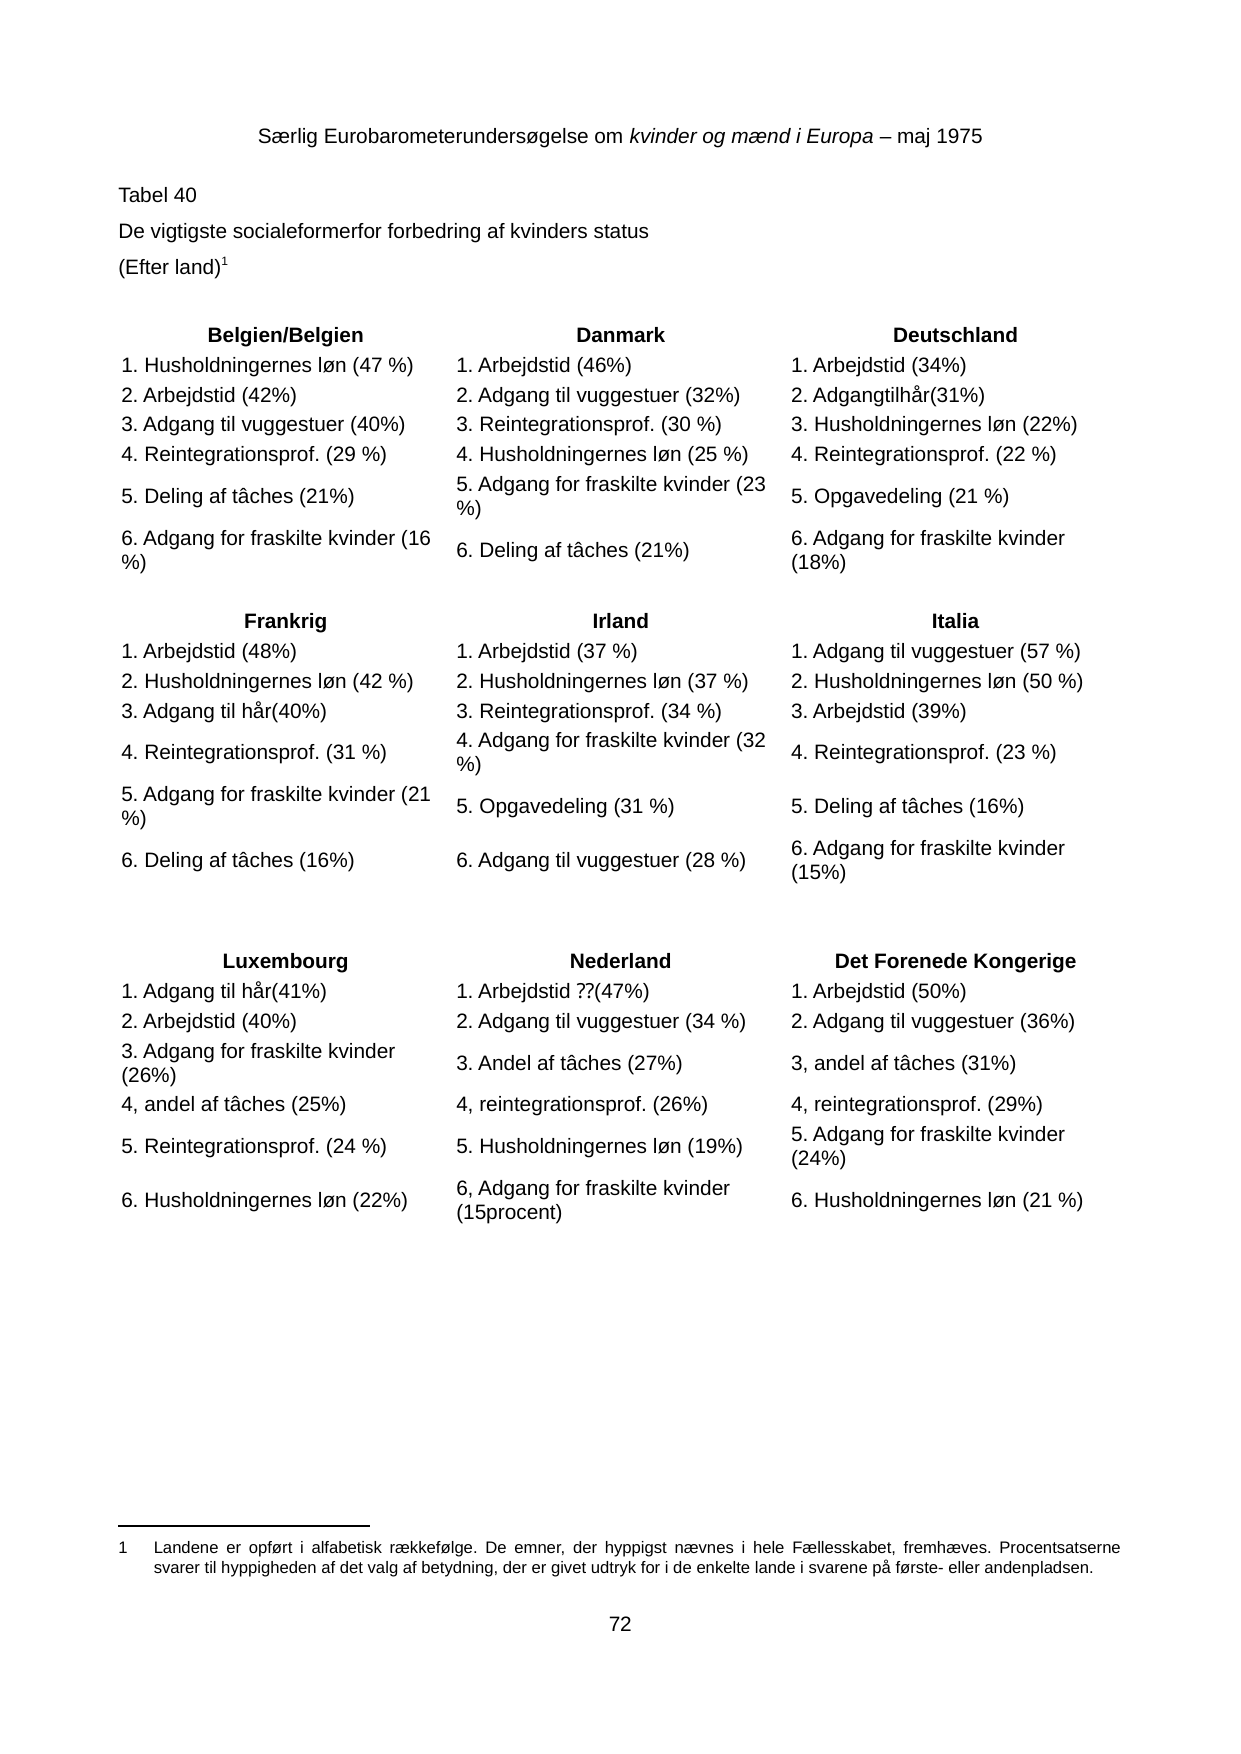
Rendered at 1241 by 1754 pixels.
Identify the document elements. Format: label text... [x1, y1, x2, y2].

table_cell 3. Adgang til vuggestuer (40%) [118, 409, 453, 439]
table_cell 6. Adgang for fraskilte kvinder (15%) [788, 833, 1123, 887]
table_cell 3. Adgang for fraskilte kvinder (26%) [118, 1036, 453, 1089]
table_cell 2. Arbejdstid (40%) [118, 1006, 453, 1036]
table_cell 6. Husholdningernes løn (21 %) [788, 1173, 1123, 1227]
table_cell Irland [453, 606, 788, 636]
table_cell 1. Arbejdstid (46%) [453, 350, 788, 379]
table_cell Nederland [453, 946, 788, 976]
table_cell 1. Adgang til hår(41%) [118, 976, 453, 1006]
table_cell 4. Reintegrationsprof. (23 %) [788, 725, 1123, 779]
text Landene er opført i alfabetisk rækkefølge. De emner, der hyppigst nævnes i hele Fællesskabet, fremhæves. Procentsatserne svarer til hyppigheden af det valg af betydning, der er givet udtryk for i de enkelte lande i svarene på første- eller andenpladsen. [118, 1538, 1122, 1577]
table_cell [118, 887, 453, 916]
table_cell 1. Arbejdstid (37 %) [453, 636, 788, 666]
table_cell Luxembourg [118, 946, 453, 976]
table_cell 4. Reintegrationsprof. (22 %) [788, 439, 1123, 469]
table_cell 6, Adgang for fraskilte kvinder (15procent) [453, 1173, 788, 1227]
table_cell 5. Deling af tâches (16%) [788, 779, 1123, 833]
table_cell 4. Reintegrationsprof. (31 %) [118, 725, 453, 779]
table_cell 5. Husholdningernes løn (19%) [453, 1119, 788, 1173]
table_cell 2. Adgang til vuggestuer (32%) [453, 380, 788, 409]
table_header Belgien/Belgien [118, 320, 453, 350]
table_cell 3. Arbejdstid (39%) [788, 696, 1123, 725]
table_cell 4, andel af tâches (25%) [118, 1089, 453, 1119]
table_cell 5. Opgavedeling (21 %) [788, 469, 1123, 523]
table_cell 4. Adgang for fraskilte kvinder (32 %) [453, 725, 788, 779]
table_cell Frankrig [118, 606, 453, 636]
table_cell 5. Reintegrationsprof. (24 %) [118, 1119, 453, 1173]
table_cell Det Forenede Kongerige [788, 946, 1123, 976]
table_cell 4. Reintegrationsprof. (29 %) [118, 439, 453, 469]
table_cell 1. Arbejdstid (34%) [788, 350, 1123, 379]
table_cell 6. Deling af tâches (16%) [118, 833, 453, 887]
table_cell [453, 576, 788, 606]
table_cell 1. Arbejdstid ⁇(47%) [453, 976, 788, 1006]
table_cell [788, 916, 1123, 946]
table_cell 6. Adgang til vuggestuer (28 %) [453, 833, 788, 887]
table_cell 1. Adgang til vuggestuer (57 %) [788, 636, 1123, 666]
table_cell [453, 887, 788, 916]
table_cell 2. Husholdningernes løn (42 %) [118, 666, 453, 696]
text Tabel 40 [118, 183, 1122, 207]
table_cell 2. Arbejdstid (42%) [118, 380, 453, 409]
table_cell 1. Arbejdstid (50%) [788, 976, 1123, 1006]
table_cell 3. Reintegrationsprof. (34 %) [453, 696, 788, 725]
table_cell 3. Reintegrationsprof. (30 %) [453, 409, 788, 439]
table_cell 5. Adgang for fraskilte kvinder (21 %) [118, 779, 453, 833]
table_cell 3. Adgang til hår(40%) [118, 696, 453, 725]
table_cell 2. Adgang til vuggestuer (36%) [788, 1006, 1123, 1036]
table_cell 5. Adgang for fraskilte kvinder (24%) [788, 1119, 1123, 1173]
table_cell 6. Adgang for fraskilte kvinder (16 %) [118, 523, 453, 576]
table_cell 2. Adgang til vuggestuer (34 %) [453, 1006, 788, 1036]
table_cell Italia [788, 606, 1123, 636]
table_cell 3, andel af tâches (31%) [788, 1036, 1123, 1089]
table_cell 2. Husholdningernes løn (50 %) [788, 666, 1123, 696]
table_cell [788, 576, 1123, 606]
table_cell 3. Husholdningernes løn (22%) [788, 409, 1123, 439]
table_cell 6. Deling af tâches (21%) [453, 523, 788, 576]
table_header Danmark [453, 320, 788, 350]
table_cell 5. Opgavedeling (31 %) [453, 779, 788, 833]
table_cell 2. Adgangtilhår(31%) [788, 380, 1123, 409]
table_cell 4, reintegrationsprof. (26%) [453, 1089, 788, 1119]
table_header Deutschland [788, 320, 1123, 350]
table_cell 4, reintegrationsprof. (29%) [788, 1089, 1123, 1119]
table_cell [453, 916, 788, 946]
text De vigtigste socialeformerfor forbedring af kvinders status [118, 219, 1122, 243]
table_cell 5. Deling af tâches (21%) [118, 469, 453, 523]
table_cell 6. Husholdningernes løn (22%) [118, 1173, 453, 1227]
table_cell 1. Arbejdstid (48%) [118, 636, 453, 666]
text (Efter land) [118, 254, 1122, 278]
table_cell 5. Adgang for fraskilte kvinder (23 %) [453, 469, 788, 523]
table_cell 6. Adgang for fraskilte kvinder (18%) [788, 523, 1123, 576]
table_cell [118, 916, 453, 946]
table_cell 3. Andel af tâches (27%) [453, 1036, 788, 1089]
table_cell [118, 576, 453, 606]
table_cell 2. Husholdningernes løn (37 %) [453, 666, 788, 696]
table_cell 4. Husholdningernes løn (25 %) [453, 439, 788, 469]
table_cell 1. Husholdningernes løn (47 %) [118, 350, 453, 379]
table_cell [788, 887, 1123, 916]
